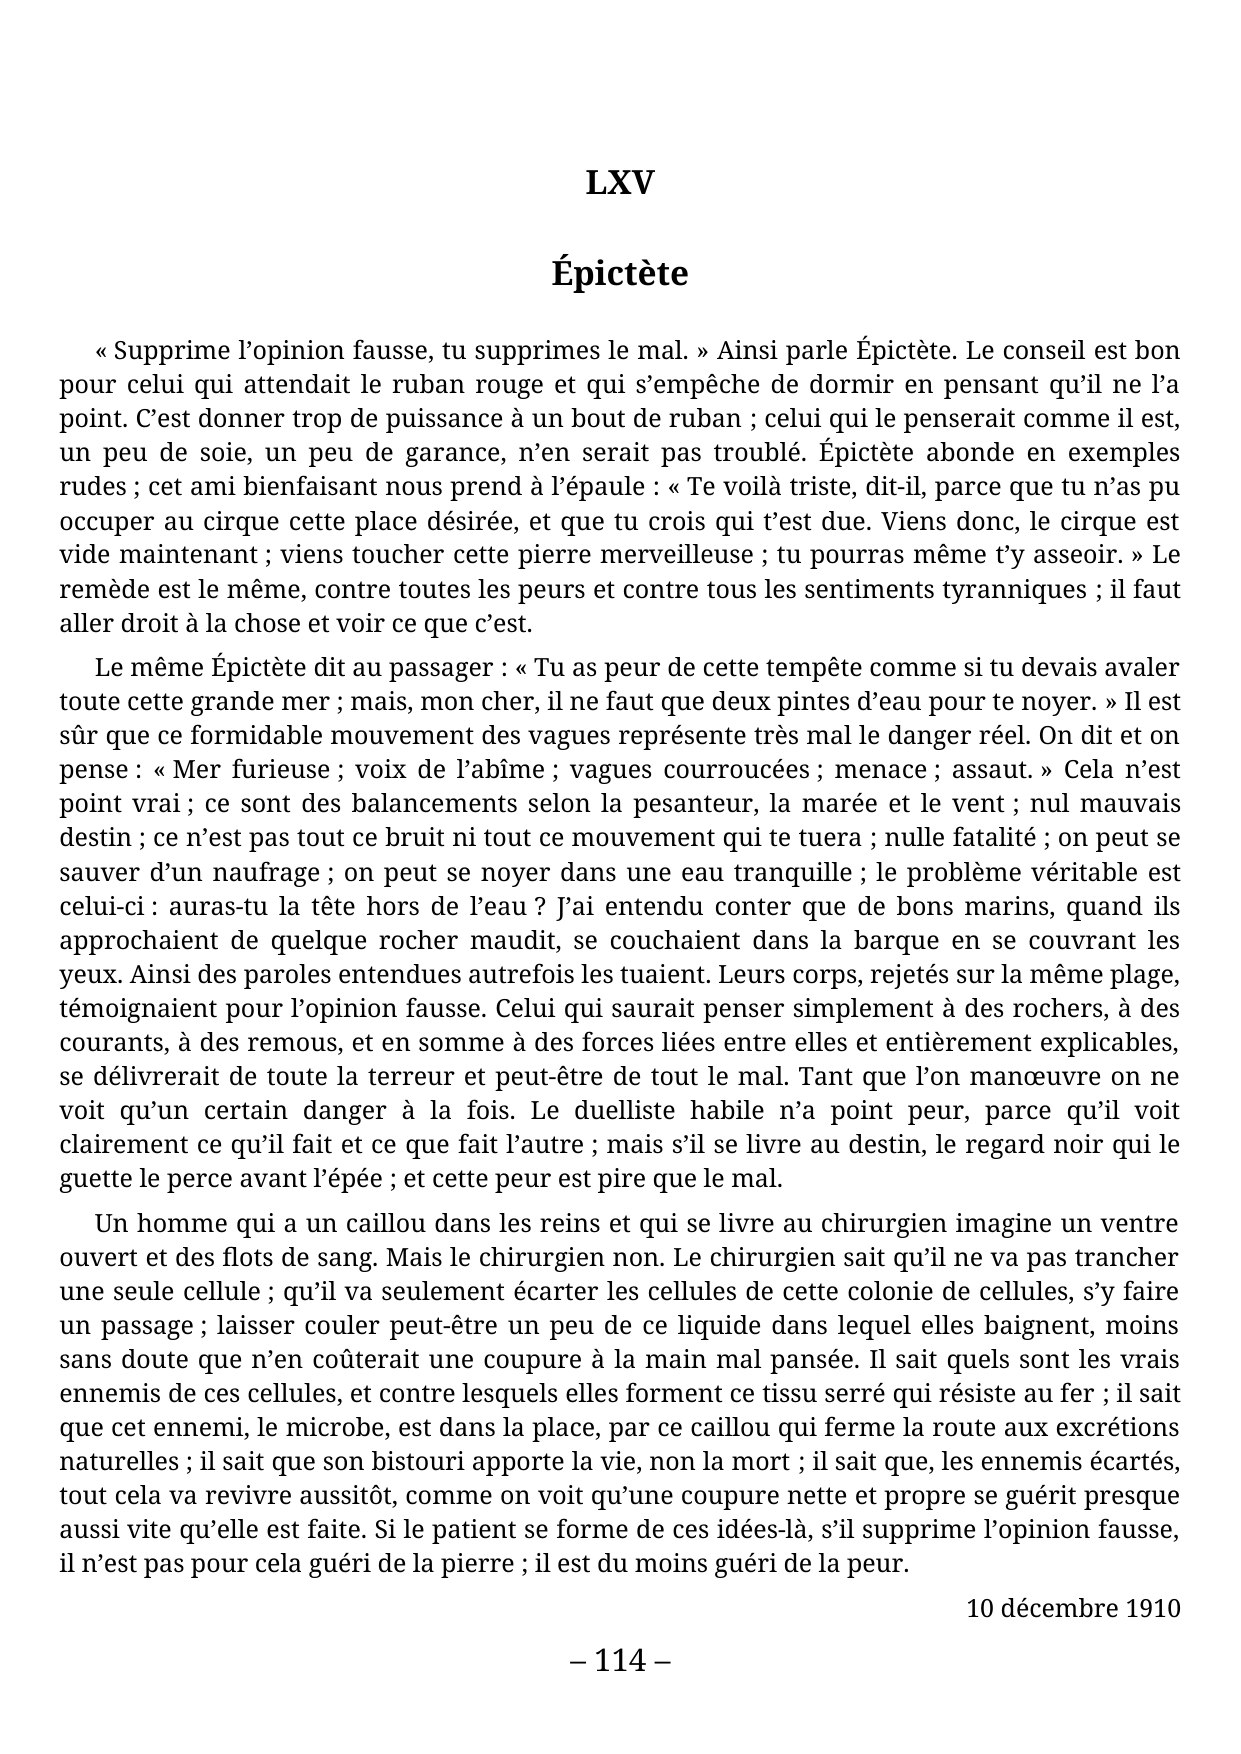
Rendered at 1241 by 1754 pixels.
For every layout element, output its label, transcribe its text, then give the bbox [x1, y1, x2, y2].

text Le même Épictète dit au passager : « Tu as peur de cette tempête comme si tu devais avaler toute cette grande mer ; mais, mon cher, il ne faut que deux pintes d’eau pour te noyer. » Il est sûr que ce formidable mouvement des vagues représente très mal le danger réel. On dit et on pense : « Mer furieuse ; voix de l’abîme ; vagues courroucées ; menace ; assaut. » Cela n’est point vrai ; ce sont des balancements selon la pesanteur, la marée et le vent ; nul mauvais destin ; ce n’est pas tout ce bruit ni tout ce mouvement qui te tuera ; nulle fatalité ; on peut se sauver d’un naufrage ; on peut se noyer dans une eau tranquille ; le problème véritable est celui-ci : auras-tu la tête hors de l’eau ? J’ai entendu conter que de bons marins, quand ils approchaient de quelque rocher maudit, se couchaient dans la barque en se couvrant les yeux. Ainsi des paroles entendues autrefois les tuaient. Leurs corps, rejetés sur la même plage, témoignaient pour l’opinion fausse. Celui qui saurait penser simplement à des rochers, à des courants, à des remous, et en somme à des forces liées entre elles et entièrement explicables, se délivrerait de toute la terreur et peut-être de tout le mal. Tant que l’on manœuvre on ne voit qu’un certain danger à la fois. Le duelliste habile n’a point peur, parce qu’il voit clairement ce qu’il fait et ce que fait l’autre ; mais s’il se livre au destin, le regard noir qui le guette le perce avant l’épée ; et cette peur est pire que le mal. [59, 650, 1181, 1195]
text 10 décembre 1910 [59, 1590, 1181, 1624]
text « Supprime l’opinion fausse, tu supprimes le mal. » Ainsi parle Épictète. Le conseil est bon pour celui qui attendait le ruban rouge et qui s’empêche de dormir en pensant qu’il ne l’a point. C’est donner trop de puissance à un bout de ruban ; celui qui le penserait comme il est, un peu de soie, un peu de garance, n’en serait pas troublé. Épictète abonde en exemples rudes ; cet ami bienfaisant nous prend à l’épaule : « Te voilà triste, dit-il, parce que tu n’as pu occuper au cirque cette place désirée, et que tu crois qui t’est due. Viens donc, le cirque est vide maintenant ; viens toucher cette pierre merveilleuse ; tu pourras même t’y asseoir. » Le remède est le même, contre toutes les peurs et contre tous les sentiments tyranniques ; il faut aller droit à la chose et voir ce que c’est. [59, 333, 1181, 639]
text Un homme qui a un caillou dans les reins et qui se livre au chirurgien imagine un ventre ouvert et des flots de sang. Mais le chirurgien non. Le chirurgien sait qu’il ne va pas trancher une seule cellule ; qu’il va seulement écarter les cellules de cette colonie de cellules, s’y faire un passage ; laisser couler peut-être un peu de ce liquide dans lequel elles baignent, moins sans doute que n’en coûterait une coupure à la main mal pansée. Il sait quels sont les vrais ennemis de ces cellules, et contre lesquels elles forment ce tissu serré qui résiste au fer ; il sait que cet ennemi, le microbe, est dans la place, par ce caillou qui ferme la route aux excrétions naturelles ; il sait que son bistouri apporte la vie, non la mort ; il sait que, les ennemis écartés, tout cela va revivre aussitôt, comme on voit qu’une coupure nette et propre se guérit presque aussi vite qu’elle est faite. Si le patient se forme de ces idées-là, s’il supprime l’opinion fausse, il n’est pas pour cela guéri de la pierre ; il est du moins guéri de la peur. [59, 1205, 1181, 1580]
subtitle LXV Épictète [59, 159, 1181, 295]
